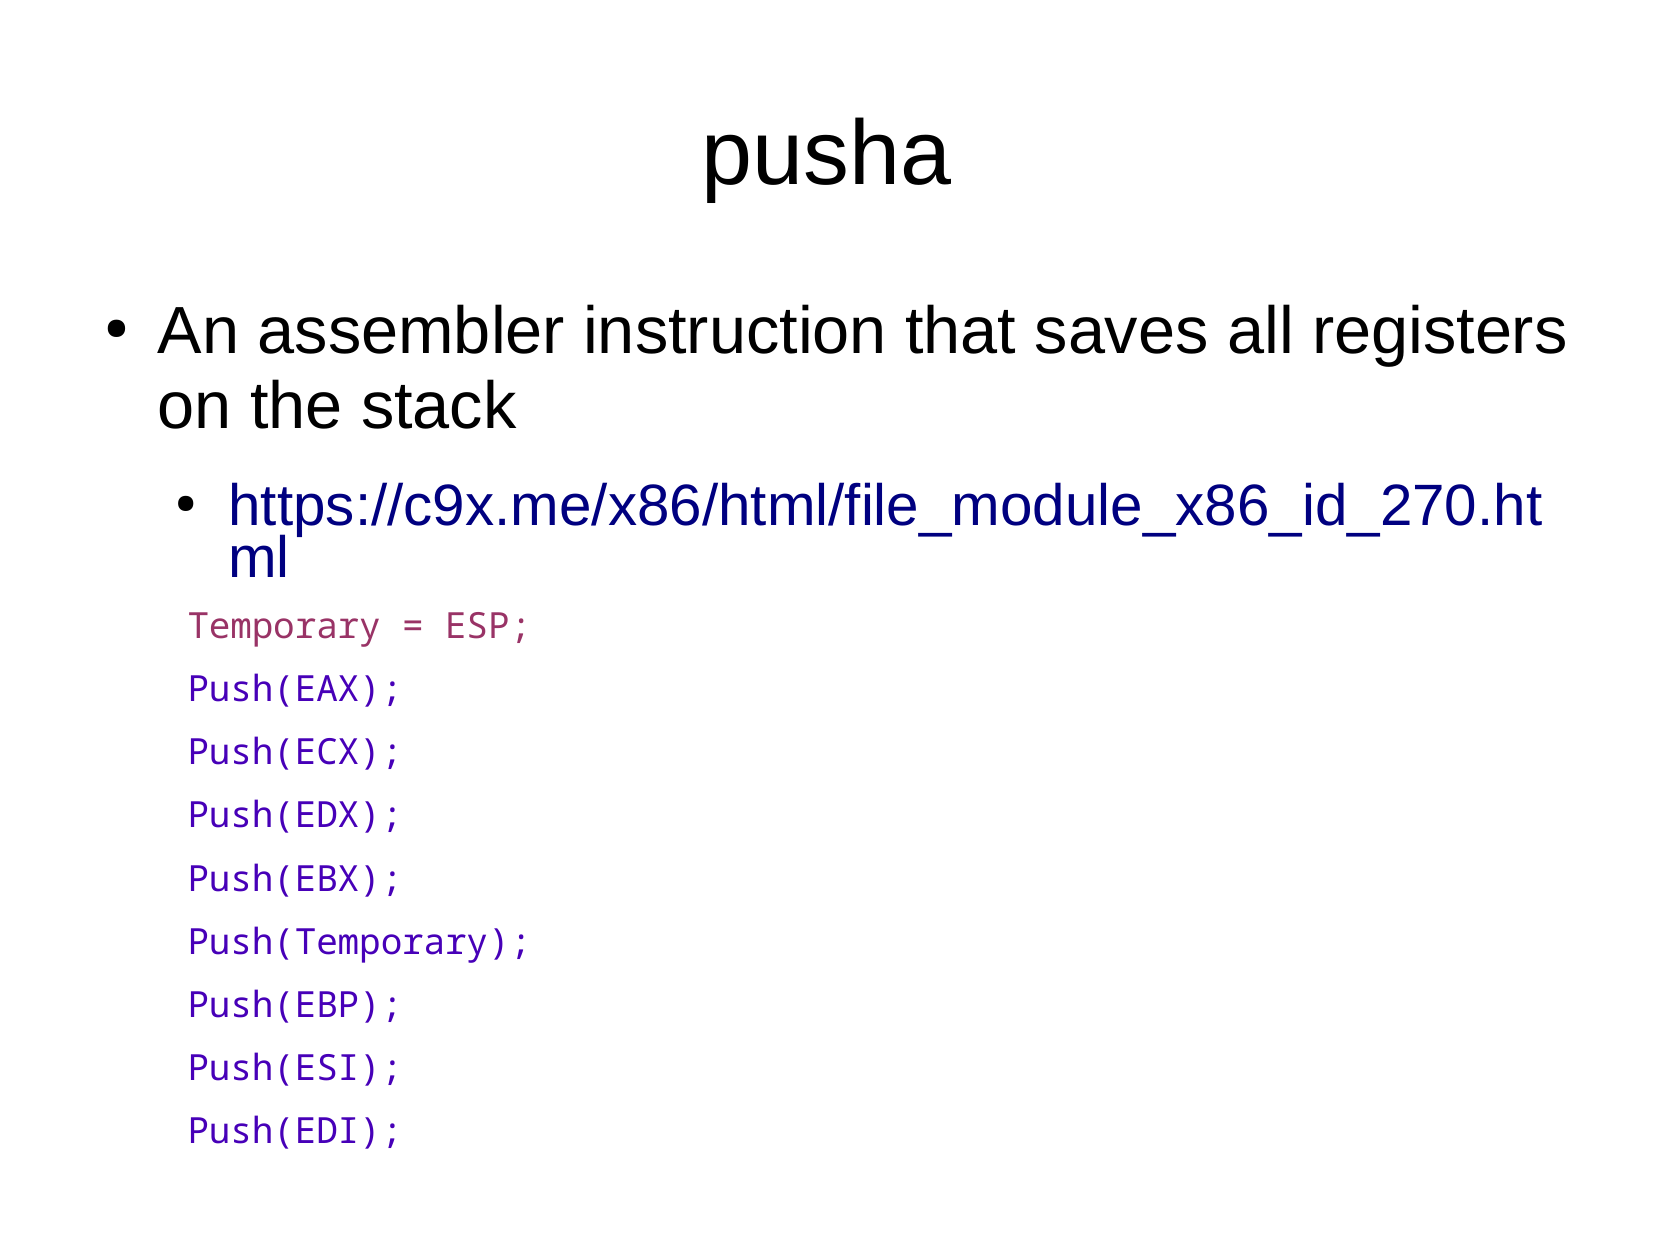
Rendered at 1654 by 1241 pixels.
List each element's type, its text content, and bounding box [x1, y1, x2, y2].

list An assembler instruction that saves all registers on the stack https://c9x.me/x86/html/file_module_x86_id_270.html [86, 293, 1576, 1013]
list Temporary = ESP; Push(EAX); Push(ECX); Push(EDX); Push(EBX); Push(Temporary); Push(EBP); Push(ESI); Push(EDI); [187, 600, 1571, 1163]
title pusha [82, 49, 1571, 257]
